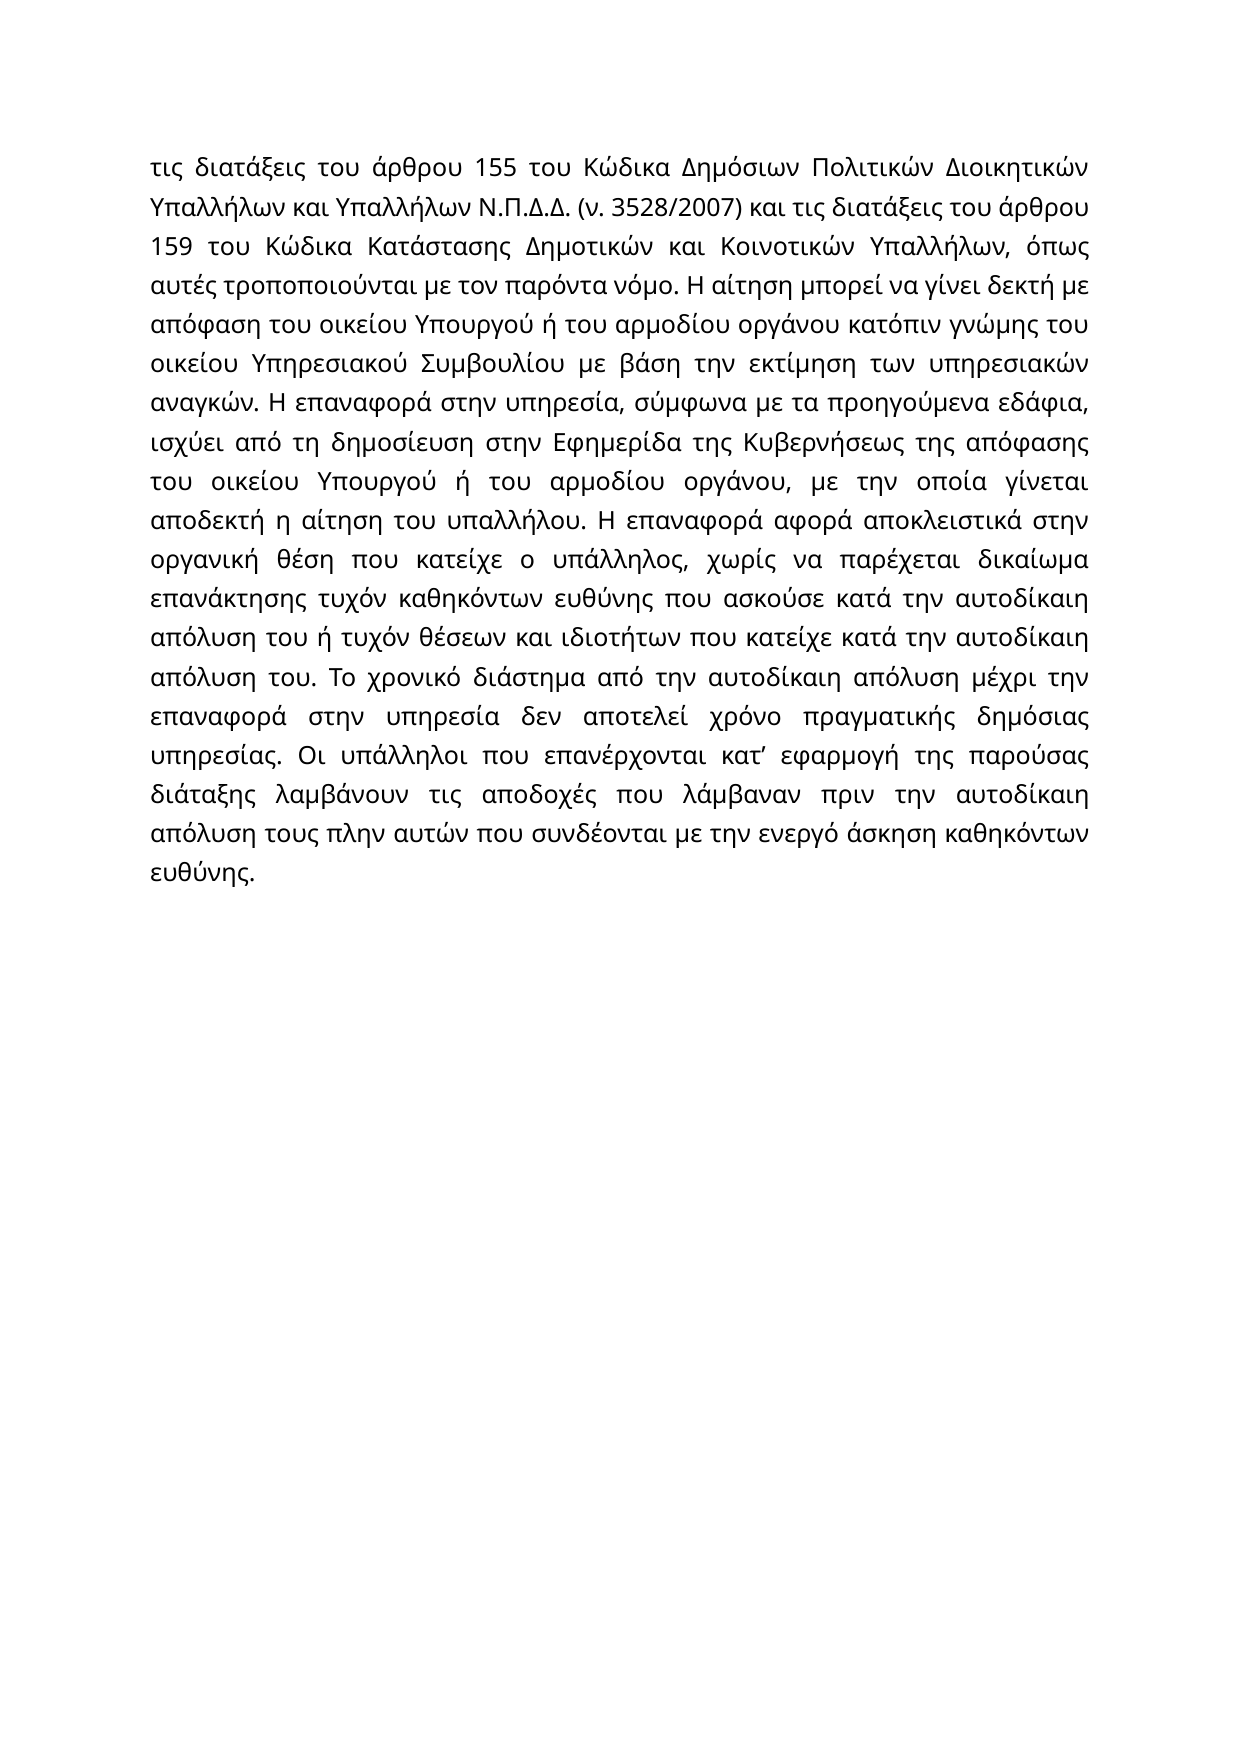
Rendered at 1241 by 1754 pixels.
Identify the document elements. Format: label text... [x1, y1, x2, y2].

text τις διατάξεις του άρθρου 155 του Κώδικα Δημόσιων Πολιτικών Διοικητικών Υπαλλήλων και Υπαλλήλων Ν.Π.Δ.Δ. (ν. 3528/2007) και τις διατάξεις του άρθρου 159 του Κώδικα Κατάστασης Δημοτικών και Κοινοτικών Υπαλλήλων, όπως αυτές τροποποιούνται με τον παρόντα νόμο. Η αίτηση μπορεί να γίνει δεκτή με απόφαση του οικείου Υπουργού ή του αρμοδίου οργάνου κατόπιν γνώμης του οικείου Υπηρεσιακού Συμβουλίου με βάση την εκτίμηση των υπηρεσιακών αναγκών. Η επαναφορά στην υπηρεσία, σύμφωνα με τα προηγούμενα εδάφια, ισχύει από τη δημοσίευση στην Εφημερίδα της Κυβερνήσεως της απόφασης του οικείου Υπουργού ή του αρμοδίου οργάνου, με την οποία γίνεται αποδεκτή η αίτηση του υπαλλήλου. Η επαναφορά αφορά αποκλειστικά στην οργανική θέση που κατείχε ο υπάλληλος, χωρίς να παρέχεται δικαίωμα επανάκτησης τυχόν καθηκόντων ευθύνης που ασκούσε κατά την αυτοδίκαιη απόλυση του ή τυχόν θέσεων και ιδιοτήτων που κατείχε κατά την αυτοδίκαιη απόλυση του. Το χρονικό διάστημα από την αυτοδίκαιη απόλυση μέχρι την επαναφορά στην υπηρεσία δεν αποτελεί χρόνο πραγματικής δημόσιας υπηρεσίας. Οι υπάλληλοι που επανέρχονται κατ’ εφαρμογή της παρούσας διάταξης λαμβάνουν τις αποδοχές που λάμβαναν πριν την αυτοδίκαιη απόλυση τους πλην αυτών που συνδέονται με την ενεργό άσκηση καθηκόντων ευθύνης. [150, 150, 1090, 889]
